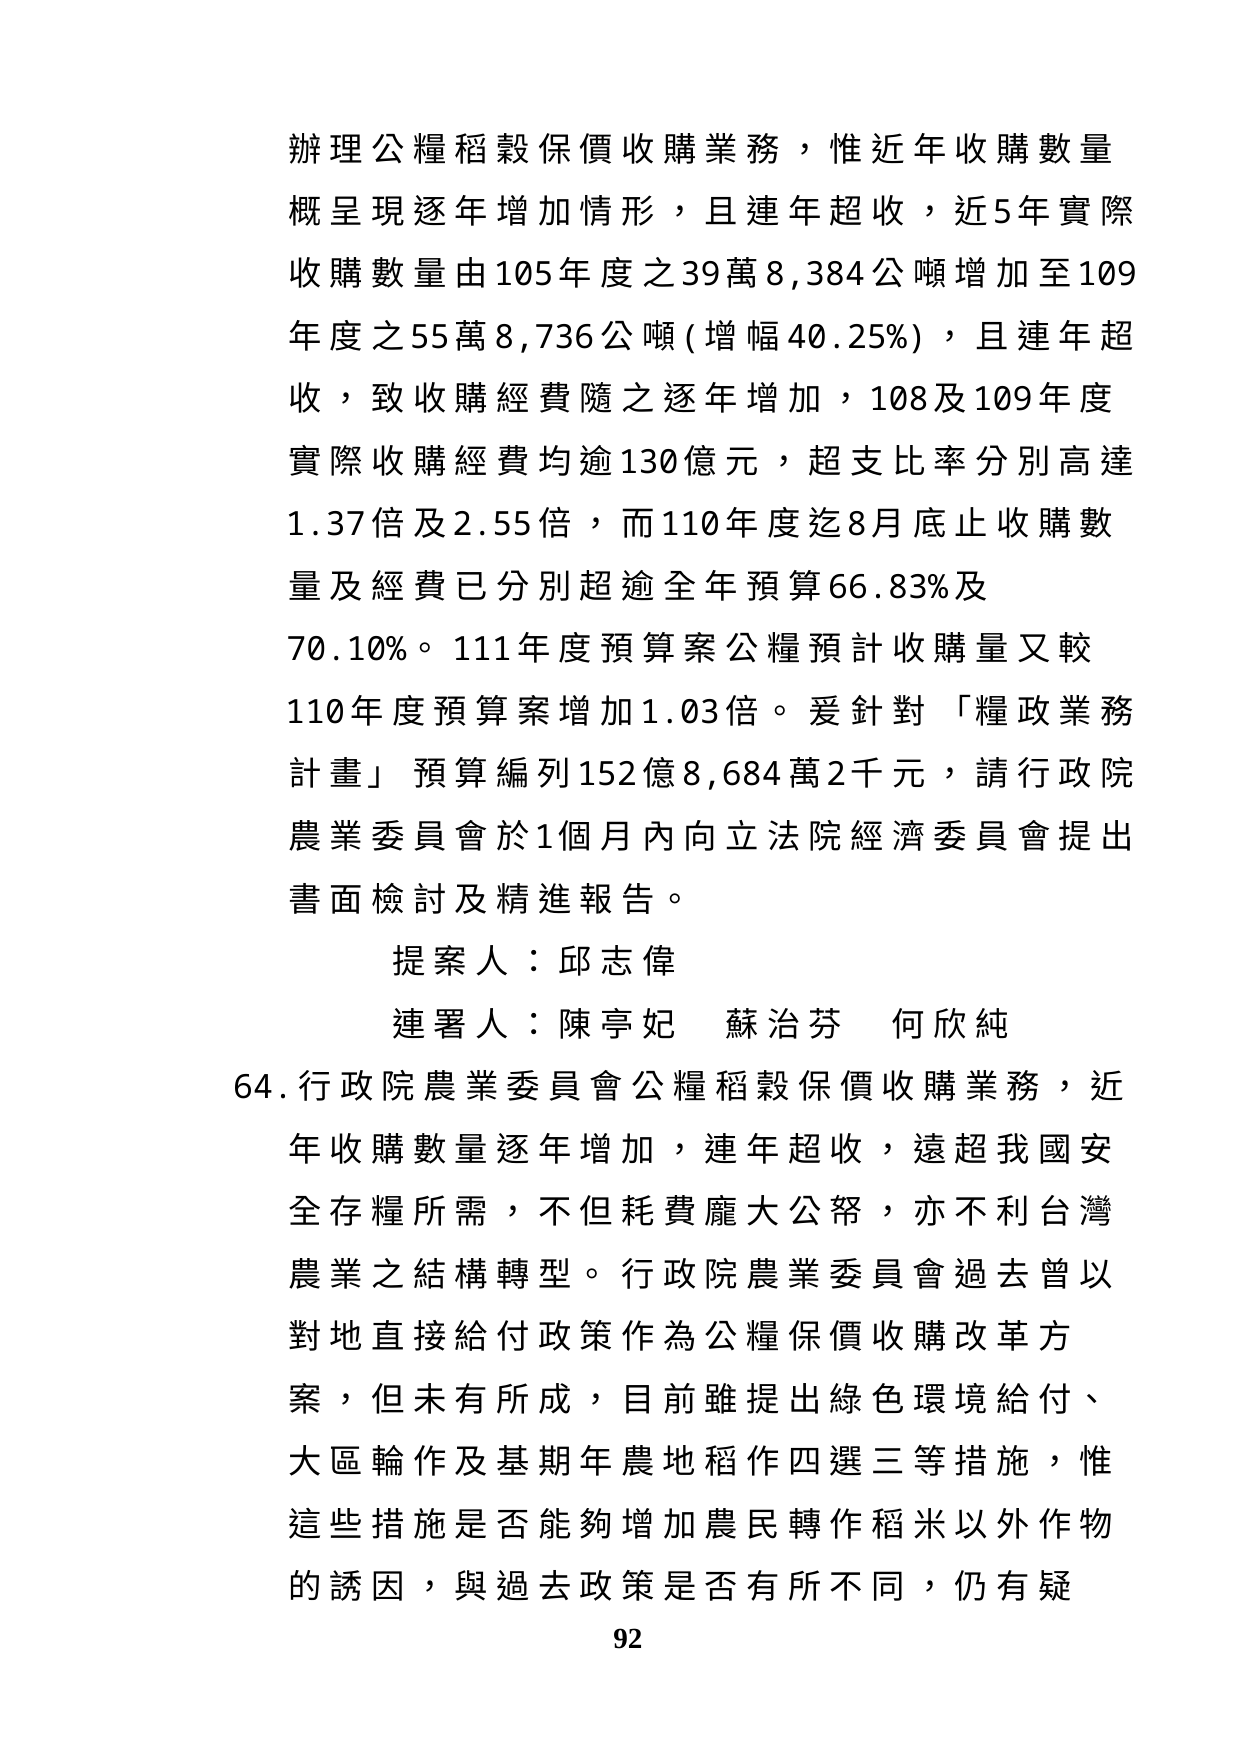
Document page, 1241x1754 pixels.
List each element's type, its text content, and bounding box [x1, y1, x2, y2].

text 64.行政院農業委員會公糧稻穀保價收購業務，近年收購數量逐年增加，連年超收，遠超我國安全存糧所需，不但耗費龐大公帑，亦不利台灣農業之結構轉型。行政院農業委員會過去曾以對地直接給付政策作為公糧保價收購改革方案，但未有所成，目前雖提出綠色環境給付、大區輪作及基期年農地稻作四選三等措施，惟這些措施是否能夠增加農民轉作稻米以外作物的誘因，與過去政策是否有所不同，仍有疑 [224, 1042, 1148, 1605]
text 辦理公糧稻穀保價收購業務，惟近年收購數量概呈現逐年增加情形，且連年超收，近5年實際收購數量由105年度之39萬8,384公噸增加至109年度之55萬8,736公噸(增幅40.25%)，且連年超收，致收購經費隨之逐年增加，108及109年度實際收購經費均逾130億元，超支比率分別高達1.37倍及2.55倍，而110年度迄8月底止收購數量及經費已分別超逾全年預算66.83%及70.10%。111年度預算案公糧預計收購量又較110年度預算案增加1.03倍。爰針對「糧政業務計畫」預算編列152億8,684萬2千元，請行政院農業委員會於1個月內向立法院經濟委員會提出書面檢討及精進報告。 [224, 105, 1148, 917]
text 提案人：邱志偉 [383, 917, 1095, 980]
text 連署人：陳亭妃 蘇治芬 何欣純 [383, 980, 1095, 1042]
